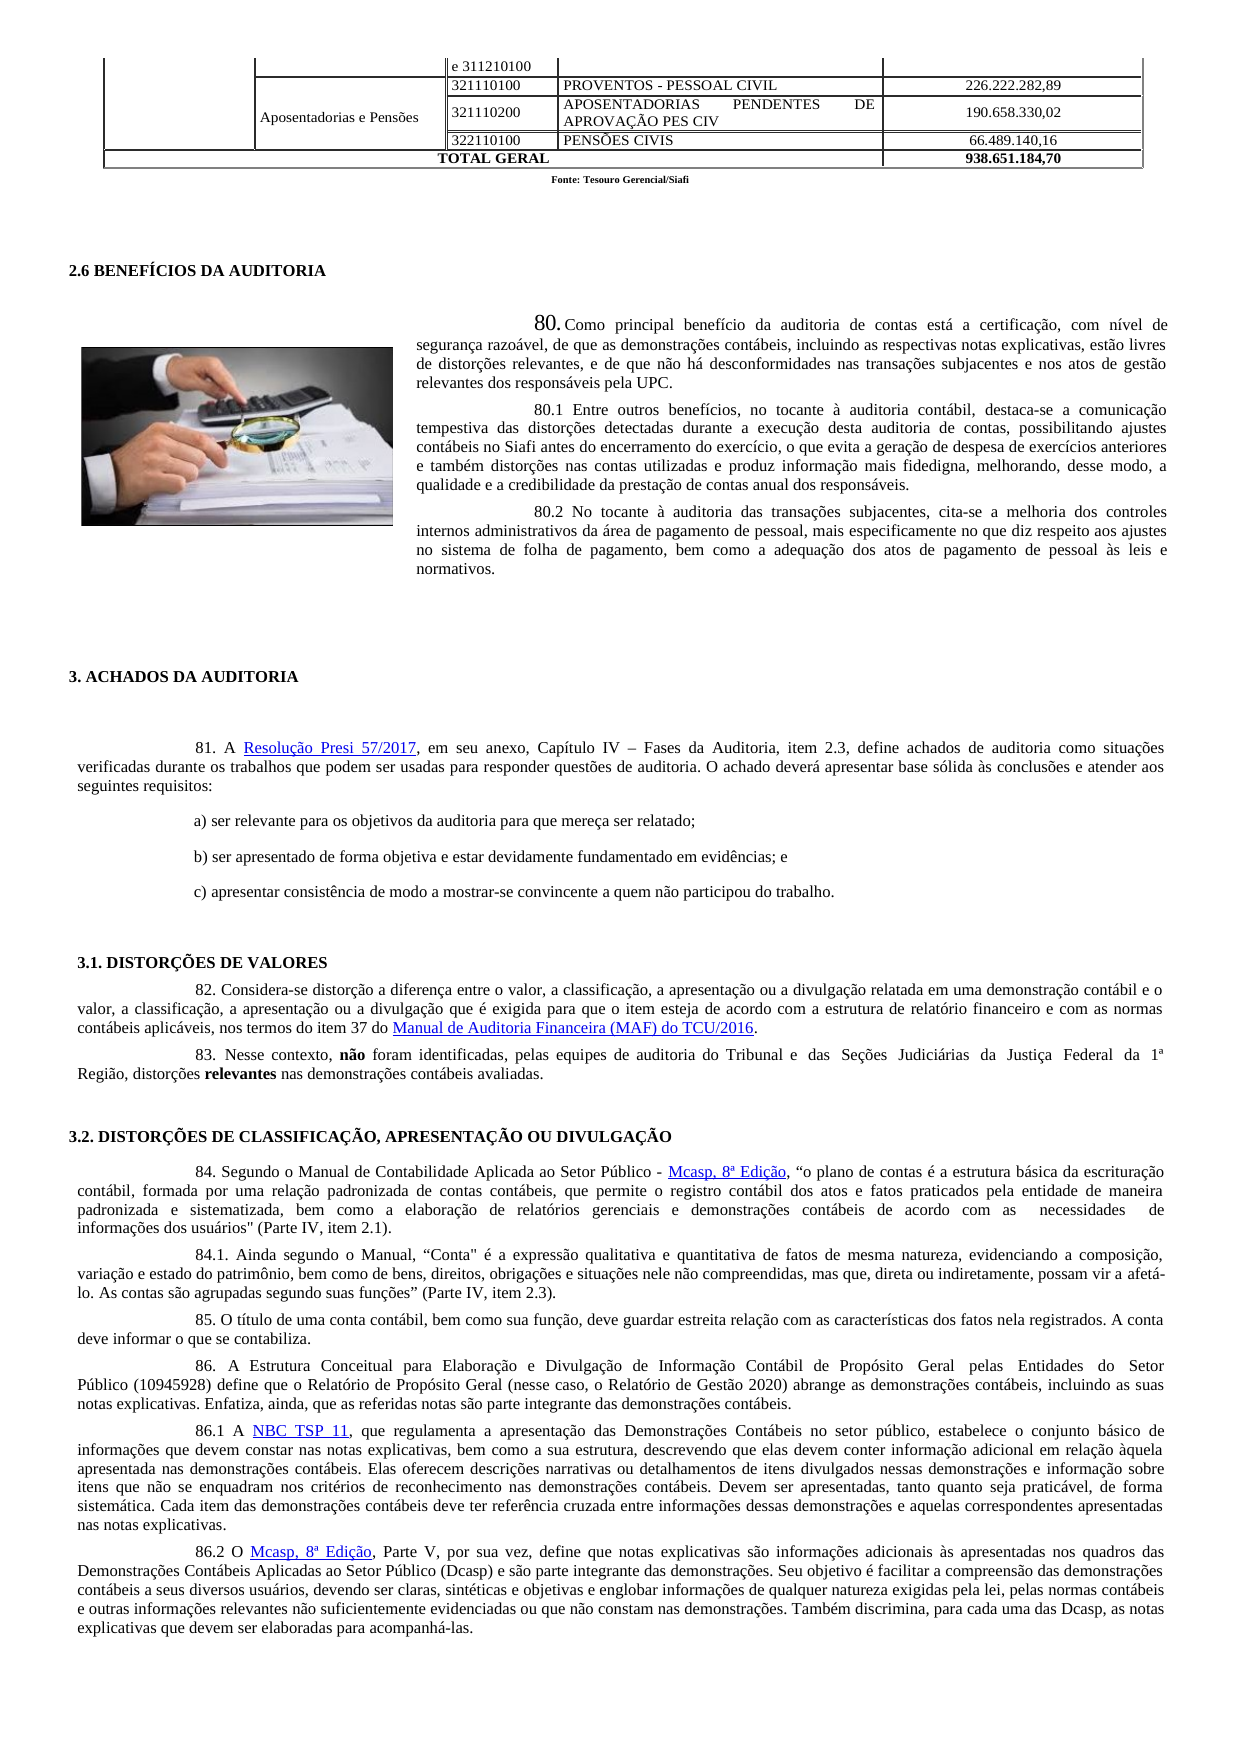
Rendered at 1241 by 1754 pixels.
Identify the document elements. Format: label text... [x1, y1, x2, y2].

subtitle 2.6 BENEFÍCIOS DA AUDITORIA [69, 261, 1196, 280]
table_cell 226.222.282,89 [884, 76, 1142, 94]
table_cell PROVENTOS - PESSOAL CIVIL [559, 78, 882, 94]
list O título de uma conta contábil, bem como sua função, deve guardar estreita relação com as características dos fatos nela registrados. A conta deve informar o que se contabiliza. [77, 1311, 1165, 1348]
table_cell 66.489.140,16 [884, 130, 1142, 149]
table_cell PENSÕES CIVIS [559, 133, 882, 149]
subtitle DISTORÇÕES DE CLASSIFICAÇÃO, APRESENTAÇÃO OU DIVULGAÇÃO [69, 1126, 1196, 1146]
table_cell TOTAL GERAL [105, 151, 883, 167]
subtitle ACHADOS DA AUDITORIA [69, 667, 1196, 686]
table_cell 321110200 [448, 97, 557, 130]
list O Mcasp, 8ª Edição, Parte V, por sua vez, define que notas explicativas são informações adicionais às apresentadas nos quadros das Demonstrações Contábeis Aplicadas ao Setor Público (Dcasp) e são parte integrante das demonstrações. Seu objetivo é facilitar a compreensão das demonstrações contábeis a seus diversos usuários, devendo ser claras, sintéticas e objetivas e englobar informações de qualquer natureza exigidas pela lei, pelas normas contábeis e outras informações relevantes não suficientemente evidenciadas ou que não constam nas demonstrações. Também discrimina, para cada uma das Dcasp, as notas explicativas que devem ser elaboradas para acompanhá-las. [77, 1542, 1166, 1637]
picture [81, 347, 393, 526]
list ser relevante para os objetivos da auditoria para que mereça ser relatado; [194, 811, 1196, 830]
table_cell 322110100 [448, 133, 557, 149]
subtitle DISTORÇÕES DE VALORES [77, 953, 1196, 972]
table_header [256, 58, 445, 76]
list Nesse contexto, não foram identificadas, pelas equipes de auditoria do Tribunal e das Seções Judiciárias da Justiça Federal da 1ª Região, distorções relevantes nas demonstrações contábeis avaliadas. [77, 1045, 1164, 1083]
table_header [559, 58, 882, 76]
list A NBC TSP 11, que regulamenta a apresentação das Demonstrações Contábeis no setor público, estabelece o conjunto básico de informações que devem constar nas notas explicativas, bem como a sua estrutura, descrevendo que elas devem conter informação adicional em relação àquela apresentada nas demonstrações contábeis. Elas oferecem descrições narrativas ou detalhamentos de itens divulgados nessas demonstrações e informação sobre itens que não se enquadram nos critérios de reconhecimento nas demonstrações contábeis. Devem ser apresentadas, tanto quanto seja praticável, de forma sistemática. Cada item das demonstrações contábeis deve ter referência cruzada entre informações dessas demonstrações e aquelas correspondentes apresentadas nas notas explicativas. [77, 1421, 1166, 1534]
table_header [884, 58, 1142, 76]
text Fonte: Tesouro Gerencial/Siafi [84, 174, 1156, 186]
table_header e 311210100 [448, 58, 557, 76]
table_header [105, 58, 254, 149]
table_cell APOSENTADORIAS PENDENTES DE APROVAÇÃO PES CIV [559, 97, 882, 130]
list apresentar consistência de modo a mostrar-se convincente a quem não participou do trabalho. [194, 882, 1196, 901]
list A Resolução Presi 57/2017, em seu anexo, Capítulo IV – Fases da Auditoria, item 2.3, define achados de auditoria como situações verificadas durante os trabalhos que podem ser usadas para responder questões de auditoria. O achado deverá apresentar base sólida às conclusões e atender aos seguintes requisitos: [77, 738, 1165, 795]
list A Estrutura Conceitual para Elaboração e Divulgação de Informação Contábil de Propósito Geral pelas Entidades do Setor Público (10945928) define que o Relatório de Propósito Geral (nesse caso, o Relatório de Gestão 2020) abrange as demonstrações contábeis, incluindo as suas notas explicativas. Enfatiza, ainda, que as referidas notas são parte integrante das demonstrações contábeis. [77, 1356, 1165, 1413]
list Ainda segundo o Manual, “Conta" é a expressão qualitativa e quantitativa de fatos de mesma natureza, evidenciando a composição, variação e estado do patrimônio, bem como de bens, direitos, obrigações e situações nele não compreendidas, mas que, direta ou indiretamente, possam vir a afetá-lo. As contas são agrupadas segundo suas funções” (Parte IV, item 2.3). [77, 1246, 1165, 1302]
table_cell Aposentadorias e Pensões [256, 78, 445, 149]
table_cell 190.658.330,02 [884, 95, 1142, 130]
list Segundo o Manual de Contabilidade Aplicada ao Setor Público - Mcasp, 8ª Edição, “o plano de contas é a estrutura básica da escrituração contábil, formada por uma relação padronizada de contas contábeis, que permite o registro contábil dos atos e fatos praticados pela entidade de maneira padronizada e sistematizada, bem como a elaboração de relatórios gerenciais e demonstrações contábeis de acordo com as necessidades de informações dos usuários" (Parte IV, item 2.1). [77, 1162, 1165, 1237]
list Entre outros benefícios, no tocante à auditoria contábil, destaca-se a comunicação tempestiva das distorções detectadas durante a execução desta auditoria de contas, possibilitando ajustes contábeis no Siafi antes do encerramento do exercício, o que evita a geração de despesa de exercícios anteriores e também distorções nas contas utilizadas e produz informação mais fidedigna, melhorando, desse modo, a qualidade e a credibilidade da prestação de contas anual dos responsáveis. [416, 400, 1167, 494]
list Como principal benefício da auditoria de contas está a certificação, com nível de segurança razoável, de que as demonstrações contábeis, incluindo as respectivas notas explicativas, estão livres de distorções relevantes, e de que não há desconformidades nas transações subjacentes e nos atos de gestão relevantes dos responsáveis pela UPC. [416, 309, 1168, 392]
list ser apresentado de forma objetiva e estar devidamente fundamentado em evidências; e [194, 847, 1196, 866]
list Considera-se distorção a diferença entre o valor, a classificação, a apresentação ou a divulgação relatada em uma demonstração contábil e o valor, a classificação, a apresentação ou a divulgação que é exigida para que o item esteja de acordo com a estrutura de relatório financeiro e com as normas contábeis aplicáveis, nos termos do item 37 do Manual de Auditoria Financeira (MAF) do TCU/2016. [77, 981, 1165, 1037]
table_cell 321110100 [448, 78, 557, 94]
table_cell 938.651.184,70 [883, 149, 1142, 167]
list No tocante à auditoria das transações subjacentes, cita-se a melhoria dos controles internos administrativos da área de pagamento de pessoal, mais especificamente no que diz respeito aos ajustes no sistema de folha de pagamento, bem como a adequação dos atos de pagamento de pessoal às leis e normativos. [416, 502, 1167, 578]
